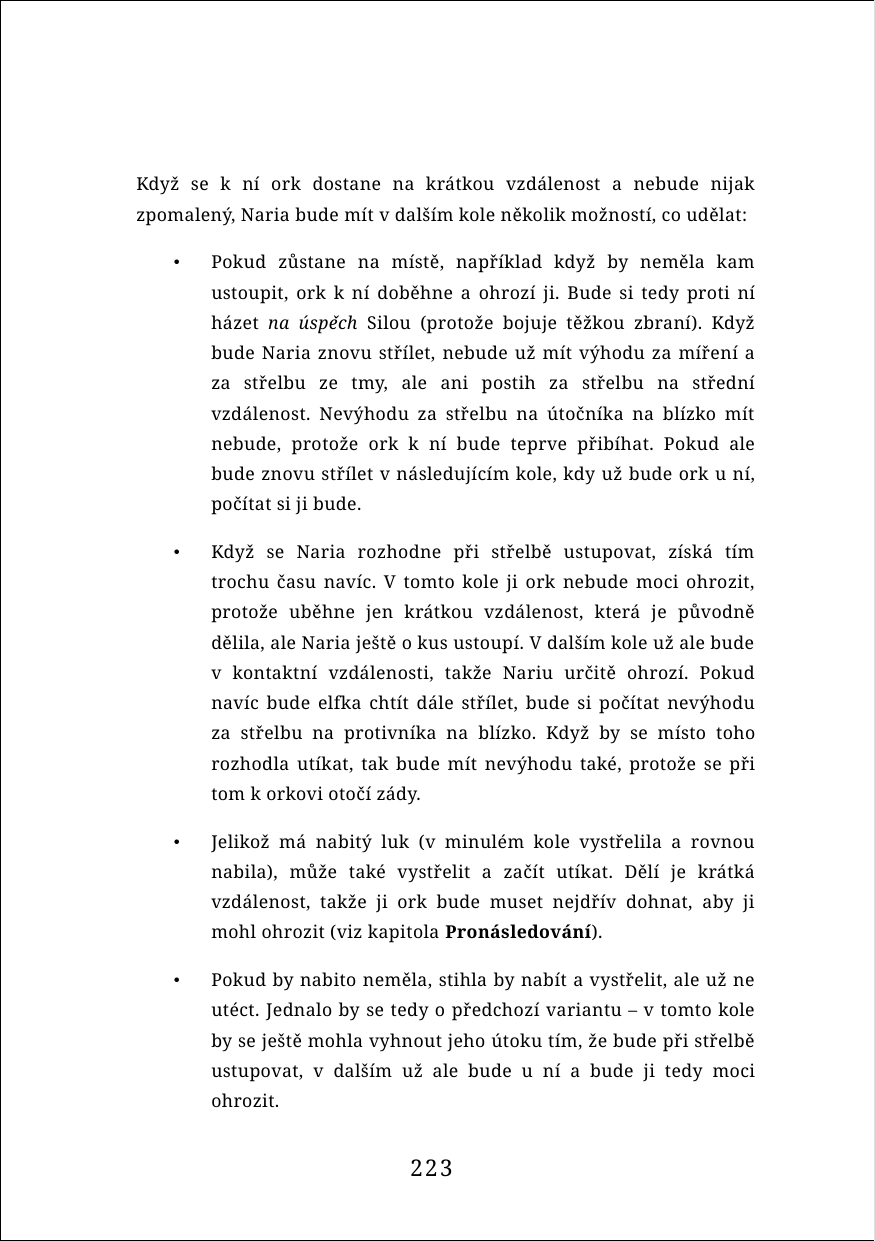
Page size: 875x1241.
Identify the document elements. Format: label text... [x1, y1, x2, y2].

list Jelikož má nabitý luk (v minulém kole vystřelila a rovnou nabila), může také vystřelit a začít utíkat. Dělí je krátká vzdálenost, takže ji ork bude muset nejdřív dohnat, aby ji mohl ohrozit (viz kapitola Pronásledování). [173, 829, 756, 944]
list Když se Naria rozhodne při střelbě ustupovat, získá tím trochu času navíc. V tomto kole ji ork nebude moci ohrozit, protože uběhne jen krátkou vzdálenost, která je původně dělila, ale Naria ještě o kus ustoupí. V dalším kole už ale bude v kontaktní vzdálenosti, takže Nariu určitě ohrozí. Pokud navíc bude elfka chtít dále střílet, bude si počítat nevýhodu za střelbu na protivníka na blízko. Když by se místo toho rozhodla utíkat, tak bude mít nevýhodu také, protože se při tom k orkovi otočí zády. [173, 539, 756, 805]
list Pokud zůstane na místě, například když by neměla kam ustoupit, ork k ní doběhne a ohrozí ji. Bude si tedy proti ní házet na úspěch Silou (protože bojuje těžkou zbraní). Když bude Naria znovu střílet, nebude už mít výhodu za míření a za střelbu ze tmy, ale ani postih za střelbu na střední vzdálenost. Nevýhodu za střelbu na útočníka na blízko mít nebude, protože ork k ní bude teprve přibíhat. Pokud ale bude znovu střílet v následujícím kole, kdy už bude ork u ní, počítat si ji bude. [173, 250, 756, 516]
list Pokud by nabito neměla, stihla by nabít a vystřelit, ale už ne utéct. Jednalo by se tedy o předchozí variantu – v tomto kole by se ještě mohla vyhnout jeho útoku tím, že bude při střelbě ustupovat, v dalším už ale bude u ní a bude ji tedy moci ohrozit. [173, 968, 756, 1113]
text Když se k ní ork dostane na krátkou vzdálenost a nebude nijak zpomalený, Naria bude mít v dalším kole několik možností, co udělat: [136, 172, 756, 226]
